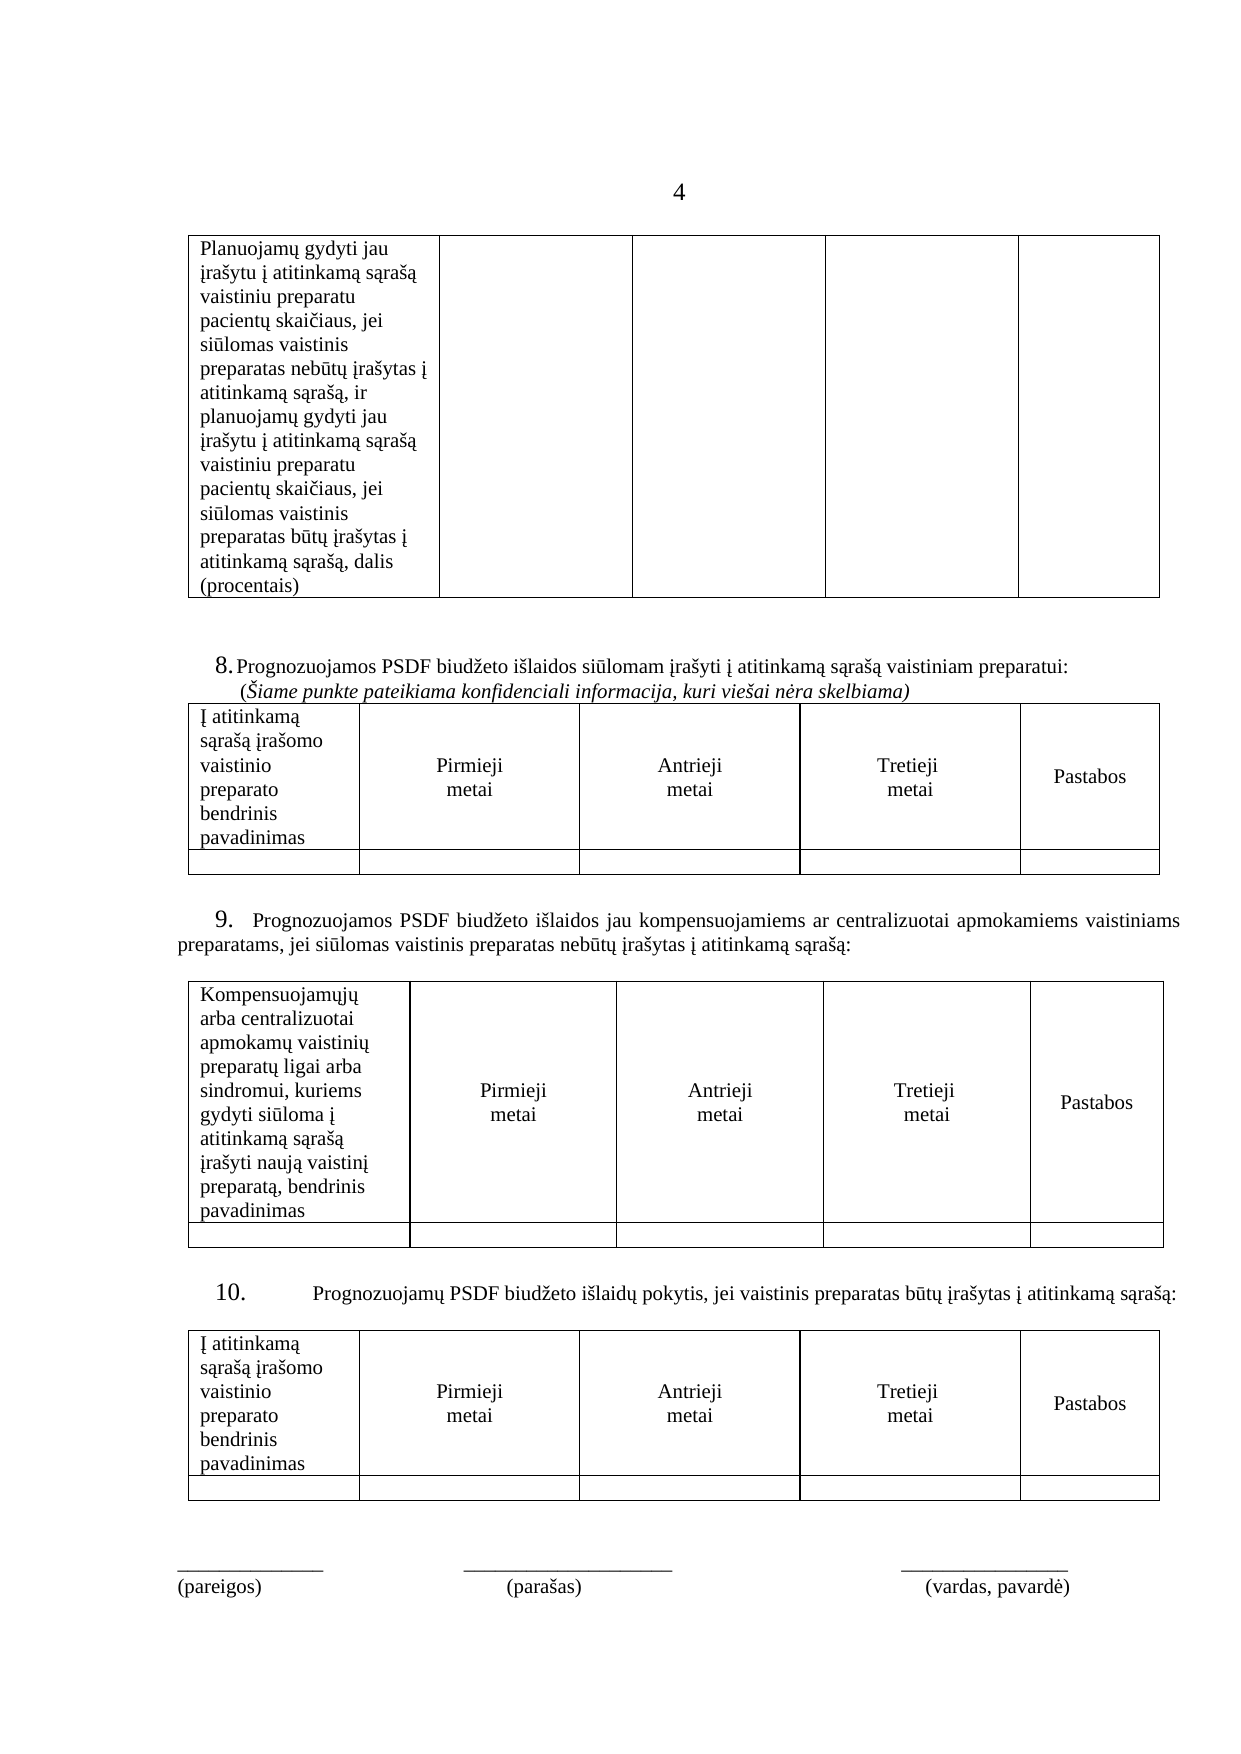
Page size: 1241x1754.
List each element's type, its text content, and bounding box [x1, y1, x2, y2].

table_header Į atitinkamą sąrašą įrašomo vaistinio preparato bendrinis pavadinimas [189, 704, 359, 849]
table_cell [1031, 1223, 1163, 1247]
table_cell [360, 1476, 579, 1500]
table_cell [1021, 850, 1159, 874]
table_header Tretieji metai [824, 982, 1030, 1222]
table_cell [189, 1223, 409, 1247]
table_header Į atitinkamą sąrašą įrašomo vaistinio preparato bendrinis pavadinimas [189, 1331, 359, 1475]
table_cell [580, 850, 799, 874]
text (pareigos) (parašas) (vardas, pavardė) [177, 1574, 1181, 1598]
text 10. Prognozuojamų PSDF biudžeto išlaidų pokytis, jei vaistinis preparatas būtų įrašytas į atitinkamą sąrašą: [177, 1277, 1181, 1306]
table_cell [824, 1223, 1030, 1247]
table_cell [580, 1476, 799, 1500]
text 9. Prognozuojamos PSDF biudžeto išlaidos jau kompensuojamiems ar centralizuotai apmokamiems vaistiniams preparatams, jei siūlomas vaistinis preparatas nebūtų įrašytas į atitinkamą sąrašą: [177, 904, 1181, 956]
table_cell Planuojamų gydyti jau įrašytu į atitinkamą sąrašą vaistiniu preparatu pacientų skaičiaus, jei siūlomas vaistinis preparatas nebūtų įrašytas į atitinkamą sąrašą, ir planuojamų gydyti jau įrašytu į atitinkamą sąrašą vaistiniu preparatu pacientų skaičiaus, jei siūlomas vaistinis preparatas būtų įrašytas į atitinkamą sąrašą, dalis (procentais) [189, 236, 439, 597]
table_cell [617, 1223, 823, 1247]
table_cell [360, 850, 579, 874]
table_header Tretieji metai [801, 1331, 1020, 1475]
table_header Pastabos [1031, 982, 1163, 1222]
table_cell [801, 850, 1020, 874]
table_header Pirmieji metai [411, 982, 616, 1222]
text (Šiame punkte pateikiama konfidenciali informacija, kuri viešai nėra skelbiama) [177, 679, 1181, 703]
table_cell [440, 236, 632, 597]
table_header Kompensuojamųjų arba centralizuotai apmokamų vaistinių preparatų ligai arba sindromui, kuriems gydyti siūloma į atitinkamą sąrašą įrašyti naują vaistinį preparatą, bendrinis pavadinimas [189, 982, 409, 1222]
table_header Antrieji metai [580, 1331, 799, 1475]
table_cell [189, 850, 359, 874]
table_cell [189, 1476, 359, 1500]
text ______________ ____________________ ________________ [177, 1549, 1181, 1574]
table_cell [633, 236, 825, 597]
table_cell [826, 236, 1018, 597]
table_header Antrieji metai [617, 982, 823, 1222]
table_cell [411, 1223, 616, 1247]
table_header Pirmieji metai [360, 704, 579, 849]
text 8. Prognozuojamos PSDF biudžeto išlaidos siūlomam įrašyti į atitinkamą sąrašą vaistiniam preparatui: [177, 651, 1181, 679]
table_cell [1021, 1476, 1159, 1500]
table_header Pastabos [1021, 704, 1159, 849]
table_header Antrieji metai [580, 704, 799, 849]
table_header Pastabos [1021, 1331, 1159, 1475]
table_header Pirmieji metai [360, 1331, 579, 1475]
table_cell [1019, 236, 1159, 597]
table_cell [801, 1476, 1020, 1500]
table_header Tretieji metai [801, 704, 1020, 849]
